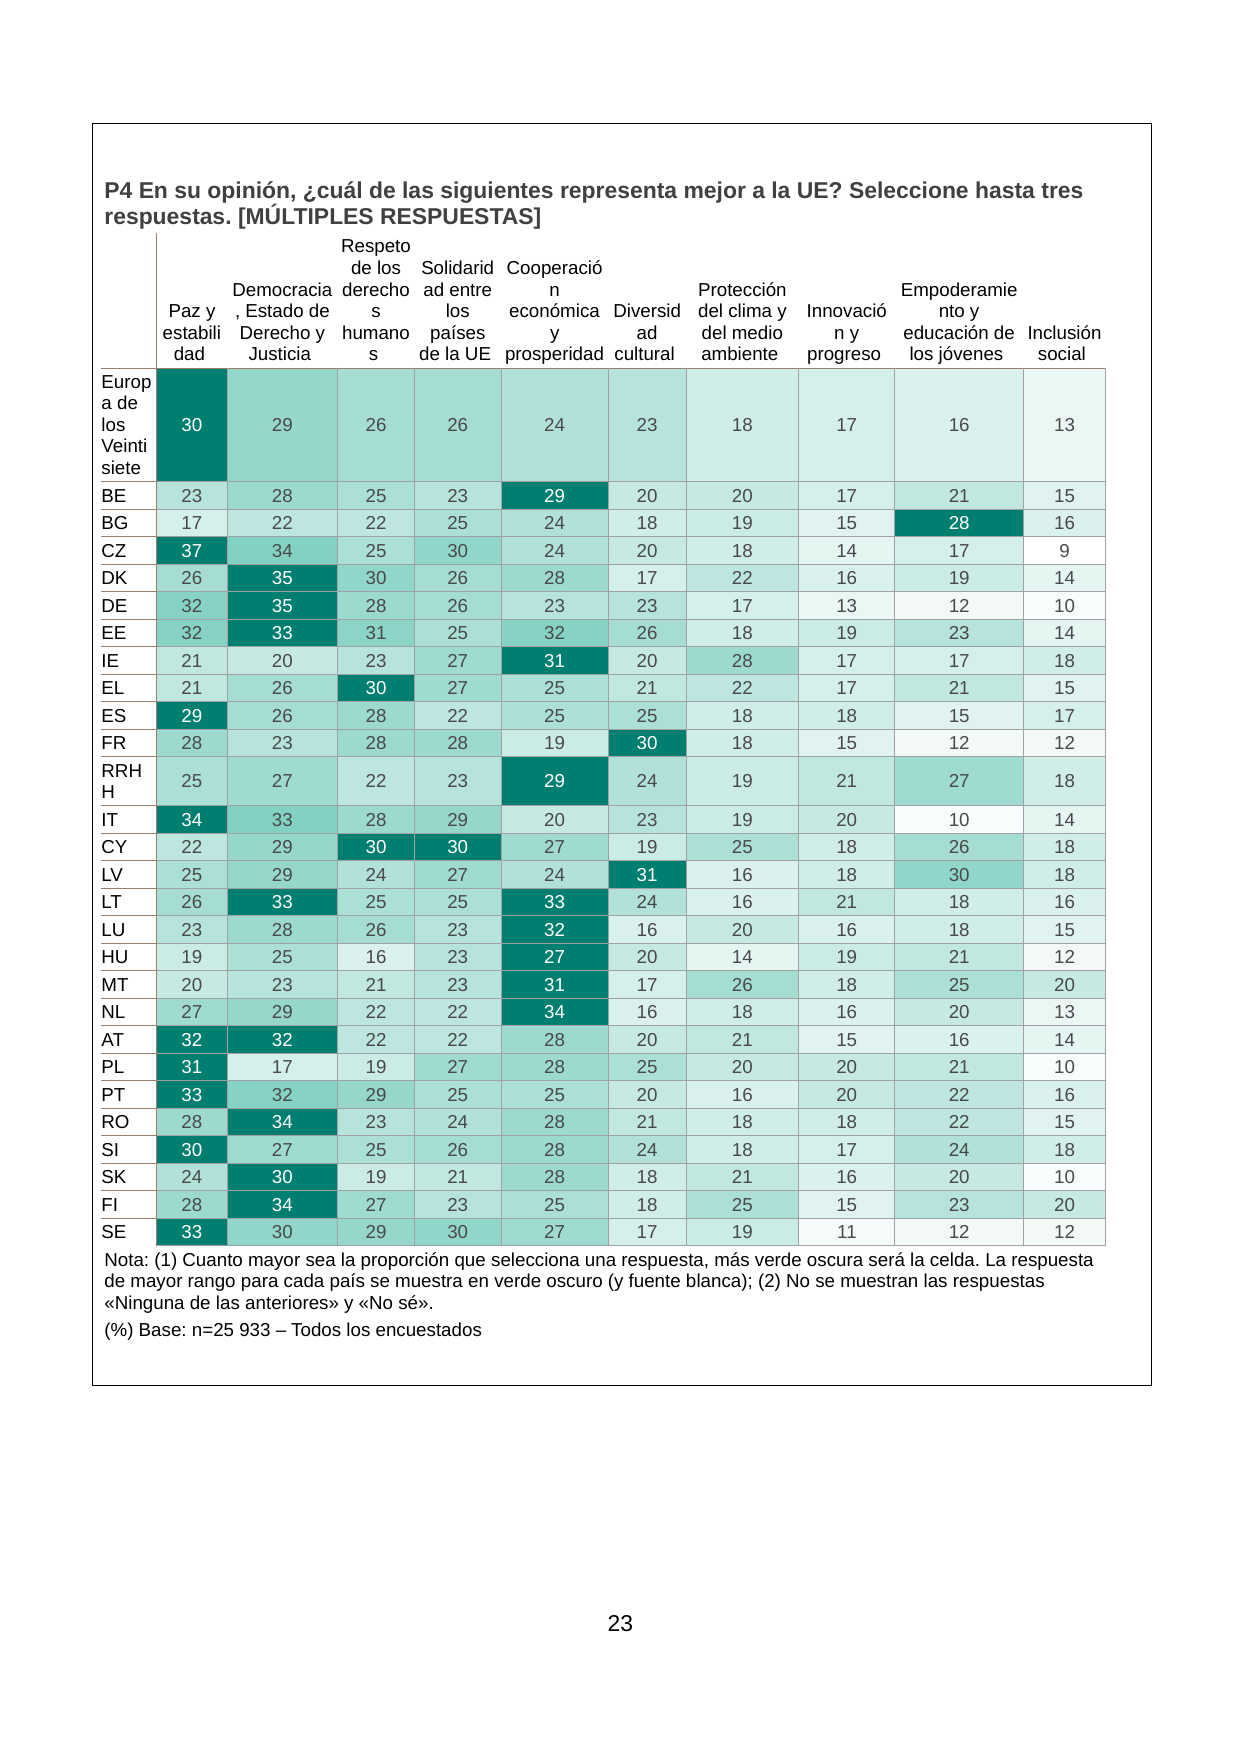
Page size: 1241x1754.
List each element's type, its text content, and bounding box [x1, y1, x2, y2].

table_cell 22 [415, 1026, 501, 1053]
table_cell 13 [1024, 999, 1105, 1025]
table_cell 30 [895, 861, 1023, 888]
table_cell 22 [338, 999, 414, 1025]
table_cell 23 [895, 1191, 1023, 1218]
table_cell 22 [157, 834, 227, 860]
table_cell 20 [609, 1026, 686, 1053]
table_cell 31 [609, 861, 686, 888]
table_cell 18 [687, 369, 798, 481]
table_cell 25 [609, 1054, 686, 1080]
table_cell 30 [415, 1219, 501, 1245]
table_cell 17 [609, 1219, 686, 1245]
table_cell 26 [338, 916, 414, 943]
table_cell 28 [502, 1109, 608, 1135]
table_cell 17 [1024, 702, 1105, 729]
table_cell 30 [338, 565, 414, 591]
table_cell 14 [687, 944, 798, 970]
table_cell 14 [1024, 565, 1105, 591]
table_cell 19 [687, 806, 798, 833]
table_cell 18 [687, 999, 798, 1025]
table_cell 19 [799, 620, 894, 646]
table_cell HU [101, 944, 156, 970]
table_cell 20 [157, 971, 227, 998]
table_cell 22 [895, 1081, 1023, 1108]
table_cell RRHH [101, 757, 156, 805]
table_cell 30 [338, 675, 414, 701]
table_cell 16 [609, 999, 686, 1025]
table_cell BG [101, 510, 156, 536]
table_cell 25 [338, 537, 414, 564]
table_cell 25 [502, 702, 608, 729]
table_cell LV [101, 861, 156, 888]
table_cell 14 [1024, 620, 1105, 646]
table_cell 21 [157, 647, 227, 674]
table_cell 9 [1024, 537, 1105, 564]
table_cell 18 [609, 510, 686, 536]
table_cell 15 [799, 730, 894, 756]
table_cell 19 [338, 1054, 414, 1080]
table_cell 24 [609, 757, 686, 805]
table_cell Paz y estabilidad [157, 233, 227, 368]
table_cell Inclusión social [1023, 233, 1105, 368]
table_cell 24 [502, 369, 608, 481]
table_cell 20 [1024, 971, 1105, 998]
table_cell SI [101, 1136, 156, 1163]
table_cell 32 [502, 916, 608, 943]
table_cell 22 [338, 1026, 414, 1053]
table_cell 23 [609, 369, 686, 481]
table_cell 27 [502, 834, 608, 860]
table_cell 20 [687, 1054, 798, 1080]
table_cell 18 [1024, 757, 1105, 805]
table_cell Democracia, Estado de Derecho y Justicia [227, 233, 337, 368]
table_cell 29 [228, 861, 337, 888]
table_cell 27 [228, 757, 337, 805]
table_cell 23 [609, 806, 686, 833]
table_cell BE [101, 482, 156, 509]
table_cell 23 [338, 647, 414, 674]
table_cell IE [101, 647, 156, 674]
table_cell 23 [895, 620, 1023, 646]
table_cell 33 [228, 806, 337, 833]
table_cell 35 [228, 565, 337, 591]
table_cell 19 [609, 834, 686, 860]
table_cell 22 [687, 565, 798, 591]
table_cell 33 [228, 620, 337, 646]
table_cell 16 [338, 944, 414, 970]
table_cell 17 [799, 369, 894, 481]
table_cell 17 [799, 482, 894, 509]
table_cell 23 [228, 971, 337, 998]
table_cell 16 [799, 565, 894, 591]
table_cell Europa de los Veintisiete [101, 369, 156, 481]
table_cell 18 [687, 1109, 798, 1135]
table_cell AT [101, 1026, 156, 1053]
table_cell 25 [157, 861, 227, 888]
table_cell 24 [502, 861, 608, 888]
table_cell 16 [1024, 1081, 1105, 1108]
table_cell 34 [228, 537, 337, 564]
table_cell 27 [157, 999, 227, 1025]
table_cell 23 [415, 1191, 501, 1218]
table_cell 25 [502, 1081, 608, 1108]
table_cell 25 [609, 702, 686, 729]
table_cell 21 [895, 482, 1023, 509]
table_cell 30 [228, 1164, 337, 1190]
table_cell 27 [415, 675, 501, 701]
table_cell 23 [415, 944, 501, 970]
table_cell 17 [157, 510, 227, 536]
table_cell Innovación y progreso [799, 233, 894, 368]
table_cell PT [101, 1081, 156, 1108]
table_cell Protección del clima y del medio ambiente [686, 233, 798, 368]
table_cell 28 [228, 916, 337, 943]
table_cell 16 [799, 916, 894, 943]
table_cell 26 [609, 620, 686, 646]
table_cell CZ [101, 537, 156, 564]
table_cell 21 [609, 675, 686, 701]
table_cell 17 [687, 592, 798, 619]
table_cell 29 [228, 999, 337, 1025]
table_cell 21 [157, 675, 227, 701]
table_cell 17 [799, 1136, 894, 1163]
table_cell 23 [415, 971, 501, 998]
table_cell 28 [502, 565, 608, 591]
table_cell 28 [338, 702, 414, 729]
table_cell 19 [687, 757, 798, 805]
table_cell EL [101, 675, 156, 701]
table_cell 28 [157, 730, 227, 756]
table_cell 30 [338, 834, 414, 860]
table_cell 33 [157, 1219, 227, 1245]
table_cell 20 [609, 944, 686, 970]
table_cell 34 [228, 1109, 337, 1135]
table_cell 19 [687, 510, 798, 536]
table_cell 17 [799, 675, 894, 701]
table_cell Diversidad cultural [608, 233, 686, 368]
table_cell DK [101, 565, 156, 591]
table_cell 26 [415, 592, 501, 619]
table_cell 16 [799, 1164, 894, 1190]
table_cell 16 [895, 1026, 1023, 1053]
table_cell 28 [415, 730, 501, 756]
table_cell 25 [415, 510, 501, 536]
table_cell 18 [687, 730, 798, 756]
table_cell 29 [228, 369, 337, 481]
table_cell 26 [228, 702, 337, 729]
table_cell 16 [609, 916, 686, 943]
table_cell 18 [609, 1191, 686, 1218]
table_cell 22 [228, 510, 337, 536]
table_cell 28 [502, 1054, 608, 1080]
table_cell 24 [502, 510, 608, 536]
table_cell 34 [157, 806, 227, 833]
table_cell Cooperación económica y prosperidad [501, 233, 608, 368]
table_cell 15 [1024, 916, 1105, 943]
table_cell 27 [338, 1191, 414, 1218]
table_cell 10 [1024, 592, 1105, 619]
table_cell NL [101, 999, 156, 1025]
table_cell 29 [415, 806, 501, 833]
table_cell 25 [338, 482, 414, 509]
table_cell 12 [895, 730, 1023, 756]
table_cell 17 [609, 971, 686, 998]
table_cell 26 [687, 971, 798, 998]
table_cell 24 [609, 1136, 686, 1163]
table_cell 31 [157, 1054, 227, 1080]
table_cell MT [101, 971, 156, 998]
table_cell 19 [895, 565, 1023, 591]
table_cell 28 [338, 592, 414, 619]
table_cell 22 [415, 702, 501, 729]
table_cell 23 [609, 592, 686, 619]
table_cell 29 [228, 834, 337, 860]
table_cell 25 [415, 889, 501, 915]
table_cell 21 [609, 1109, 686, 1135]
table_cell PL [101, 1054, 156, 1080]
table_cell 22 [415, 999, 501, 1025]
table_cell 25 [228, 944, 337, 970]
table_cell 31 [338, 620, 414, 646]
table_cell 29 [502, 482, 608, 509]
table_cell 19 [502, 730, 608, 756]
table_cell 15 [895, 702, 1023, 729]
table_cell 18 [1024, 1136, 1105, 1163]
table_cell 22 [687, 675, 798, 701]
table_cell 12 [1024, 1219, 1105, 1245]
table_cell 27 [228, 1136, 337, 1163]
table_cell 12 [1024, 730, 1105, 756]
table_cell 25 [687, 834, 798, 860]
table_cell FI [101, 1191, 156, 1218]
table_cell 28 [338, 730, 414, 756]
table_cell 25 [415, 1081, 501, 1108]
table_cell 35 [228, 592, 337, 619]
table_cell 12 [895, 1219, 1023, 1245]
table_cell 15 [799, 1191, 894, 1218]
table_cell 16 [1024, 510, 1105, 536]
table_cell 23 [415, 482, 501, 509]
table_cell 23 [157, 916, 227, 943]
table_cell SE [101, 1219, 156, 1245]
table_cell 27 [502, 1219, 608, 1245]
table_cell 22 [338, 510, 414, 536]
table_cell 26 [338, 369, 414, 481]
table_cell 24 [338, 861, 414, 888]
table_cell 20 [799, 806, 894, 833]
table_cell 21 [799, 757, 894, 805]
table_cell IT [101, 806, 156, 833]
table_cell 16 [895, 369, 1023, 481]
table_cell [101, 233, 156, 368]
table_cell DE [101, 592, 156, 619]
table_cell Nota: (1) Cuanto mayor sea la proporción que selecciona una respuesta, más verde oscura será la celda. La respuesta de mayor rango para cada país se muestra en verde oscuro (y fuente blanca); (2) No se muestran las respuestas «Ninguna de las anteriores» y «No sé». [101, 1245, 1105, 1316]
table_cell 15 [1024, 482, 1105, 509]
table_cell 27 [895, 757, 1023, 805]
table_cell 18 [799, 1109, 894, 1135]
table_cell 19 [157, 944, 227, 970]
table_cell 20 [609, 1081, 686, 1108]
table_cell 18 [799, 971, 894, 998]
table_cell Empoderamiento y educación de los jóvenes [894, 233, 1023, 368]
table_cell 20 [609, 482, 686, 509]
table_cell 30 [415, 834, 501, 860]
table_cell 20 [799, 1054, 894, 1080]
table_cell 18 [799, 834, 894, 860]
table_cell 15 [1024, 675, 1105, 701]
table_cell 20 [687, 916, 798, 943]
table_cell 22 [895, 1109, 1023, 1135]
table_cell 18 [687, 702, 798, 729]
table_cell 19 [799, 944, 894, 970]
table_cell 25 [338, 1136, 414, 1163]
table_cell 25 [502, 675, 608, 701]
table_cell 27 [415, 861, 501, 888]
table_cell 17 [799, 647, 894, 674]
table_cell 21 [415, 1164, 501, 1190]
table_cell 10 [1024, 1164, 1105, 1190]
table_cell 18 [609, 1164, 686, 1190]
table_cell 29 [338, 1081, 414, 1108]
table_cell 18 [799, 861, 894, 888]
table_cell 27 [415, 1054, 501, 1080]
table_cell 17 [895, 647, 1023, 674]
table_cell 27 [502, 944, 608, 970]
table_cell 33 [502, 889, 608, 915]
table_cell 26 [895, 834, 1023, 860]
table_cell 32 [228, 1081, 337, 1108]
table_cell Solidaridad entre los países de la UE [415, 233, 501, 368]
table_cell 13 [1024, 369, 1105, 481]
table_cell 28 [228, 482, 337, 509]
table_cell SK [101, 1164, 156, 1190]
table_cell 18 [1024, 834, 1105, 860]
table_cell 28 [157, 1191, 227, 1218]
table_cell 21 [799, 889, 894, 915]
table_cell LT [101, 889, 156, 915]
table_cell 31 [502, 971, 608, 998]
table_cell 18 [687, 620, 798, 646]
table_cell 26 [228, 675, 337, 701]
table_cell 11 [799, 1219, 894, 1245]
table_cell 32 [157, 1026, 227, 1053]
table_cell 14 [1024, 1026, 1105, 1053]
table_cell 25 [415, 620, 501, 646]
table_cell 18 [687, 537, 798, 564]
table_cell 20 [687, 482, 798, 509]
table_cell 31 [502, 647, 608, 674]
table_cell 16 [687, 889, 798, 915]
table_cell Respeto de los derechos humanos [337, 233, 414, 368]
table_cell 30 [609, 730, 686, 756]
table_cell 23 [502, 592, 608, 619]
table_cell 17 [228, 1054, 337, 1080]
table_cell 28 [502, 1026, 608, 1053]
table_cell 16 [687, 1081, 798, 1108]
table_cell 28 [502, 1164, 608, 1190]
table_cell 13 [799, 592, 894, 619]
table_cell 26 [415, 369, 501, 481]
table_cell 25 [687, 1191, 798, 1218]
table_cell 21 [687, 1026, 798, 1053]
table_cell 21 [687, 1164, 798, 1190]
table_cell 21 [895, 1054, 1023, 1080]
table_cell 18 [687, 1136, 798, 1163]
table_cell 15 [1024, 1109, 1105, 1135]
table_cell 23 [228, 730, 337, 756]
table_cell 27 [415, 647, 501, 674]
table_cell 26 [415, 565, 501, 591]
table_cell 10 [895, 806, 1023, 833]
table_cell 15 [799, 1026, 894, 1053]
table_cell 19 [338, 1164, 414, 1190]
table_cell 23 [415, 757, 501, 805]
table_cell 30 [415, 537, 501, 564]
table_cell 22 [338, 757, 414, 805]
table_cell 26 [157, 565, 227, 591]
table_cell 21 [895, 675, 1023, 701]
table_cell 20 [228, 647, 337, 674]
table_cell 29 [502, 757, 608, 805]
table_cell 20 [895, 999, 1023, 1025]
table_cell 26 [157, 889, 227, 915]
table_cell 18 [1024, 647, 1105, 674]
table_cell 12 [1024, 944, 1105, 970]
table_cell 16 [799, 999, 894, 1025]
table_cell 28 [895, 510, 1023, 536]
table_cell 33 [228, 889, 337, 915]
table_cell 30 [228, 1219, 337, 1245]
table_cell 25 [502, 1191, 608, 1218]
table_cell 18 [895, 916, 1023, 943]
table_cell 15 [799, 510, 894, 536]
table_cell 24 [609, 889, 686, 915]
table_cell 23 [338, 1109, 414, 1135]
table_cell 28 [157, 1109, 227, 1135]
table_cell 32 [157, 620, 227, 646]
table_cell 14 [1024, 806, 1105, 833]
table_cell 20 [502, 806, 608, 833]
table_cell 12 [895, 592, 1023, 619]
table_cell 33 [157, 1081, 227, 1108]
table_cell 21 [895, 944, 1023, 970]
table_cell 32 [157, 592, 227, 619]
table_cell 18 [895, 889, 1023, 915]
table_cell 17 [895, 537, 1023, 564]
table_cell 32 [228, 1026, 337, 1053]
table_cell 16 [1024, 889, 1105, 915]
table_cell 25 [895, 971, 1023, 998]
table_cell 20 [799, 1081, 894, 1108]
table_cell 32 [502, 620, 608, 646]
table_cell 29 [157, 702, 227, 729]
table_cell 20 [609, 537, 686, 564]
table_cell (%) Base: n=25 933 – Todos los encuestados [101, 1316, 1105, 1343]
table_cell 14 [799, 537, 894, 564]
table_cell 10 [1024, 1054, 1105, 1080]
table_cell 30 [157, 1136, 227, 1163]
table_cell 20 [1024, 1191, 1105, 1218]
table_cell 26 [415, 1136, 501, 1163]
table_cell 24 [415, 1109, 501, 1135]
table_cell 34 [502, 999, 608, 1025]
table_cell 29 [338, 1219, 414, 1245]
table_cell 17 [609, 565, 686, 591]
table_cell 23 [415, 916, 501, 943]
table_cell 24 [895, 1136, 1023, 1163]
table_cell RO [101, 1109, 156, 1135]
table_cell 18 [1024, 861, 1105, 888]
table_cell CY [101, 834, 156, 860]
table_cell 25 [157, 757, 227, 805]
table_cell 21 [338, 971, 414, 998]
table_cell 20 [895, 1164, 1023, 1190]
table_cell FR [101, 730, 156, 756]
table_cell 28 [502, 1136, 608, 1163]
table_cell 28 [338, 806, 414, 833]
table_cell 30 [157, 369, 227, 481]
table_cell 28 [687, 647, 798, 674]
table_cell 16 [687, 861, 798, 888]
table_cell LU [101, 916, 156, 943]
table_cell 18 [799, 702, 894, 729]
table_cell ES [101, 702, 156, 729]
table_cell 34 [228, 1191, 337, 1218]
table_cell 25 [338, 889, 414, 915]
table_cell 20 [609, 647, 686, 674]
table_cell 19 [687, 1219, 798, 1245]
table_header P4 En su opinión, ¿cuál de las siguientes representa mejor a la UE? Seleccione hasta tres respuestas. [MÚLTIPLES RESPUESTAS] [101, 170, 1105, 232]
table_cell 37 [157, 537, 227, 564]
table_cell 23 [157, 482, 227, 509]
table_cell 24 [157, 1164, 227, 1190]
table_cell EE [101, 620, 156, 646]
table_cell 24 [502, 537, 608, 564]
